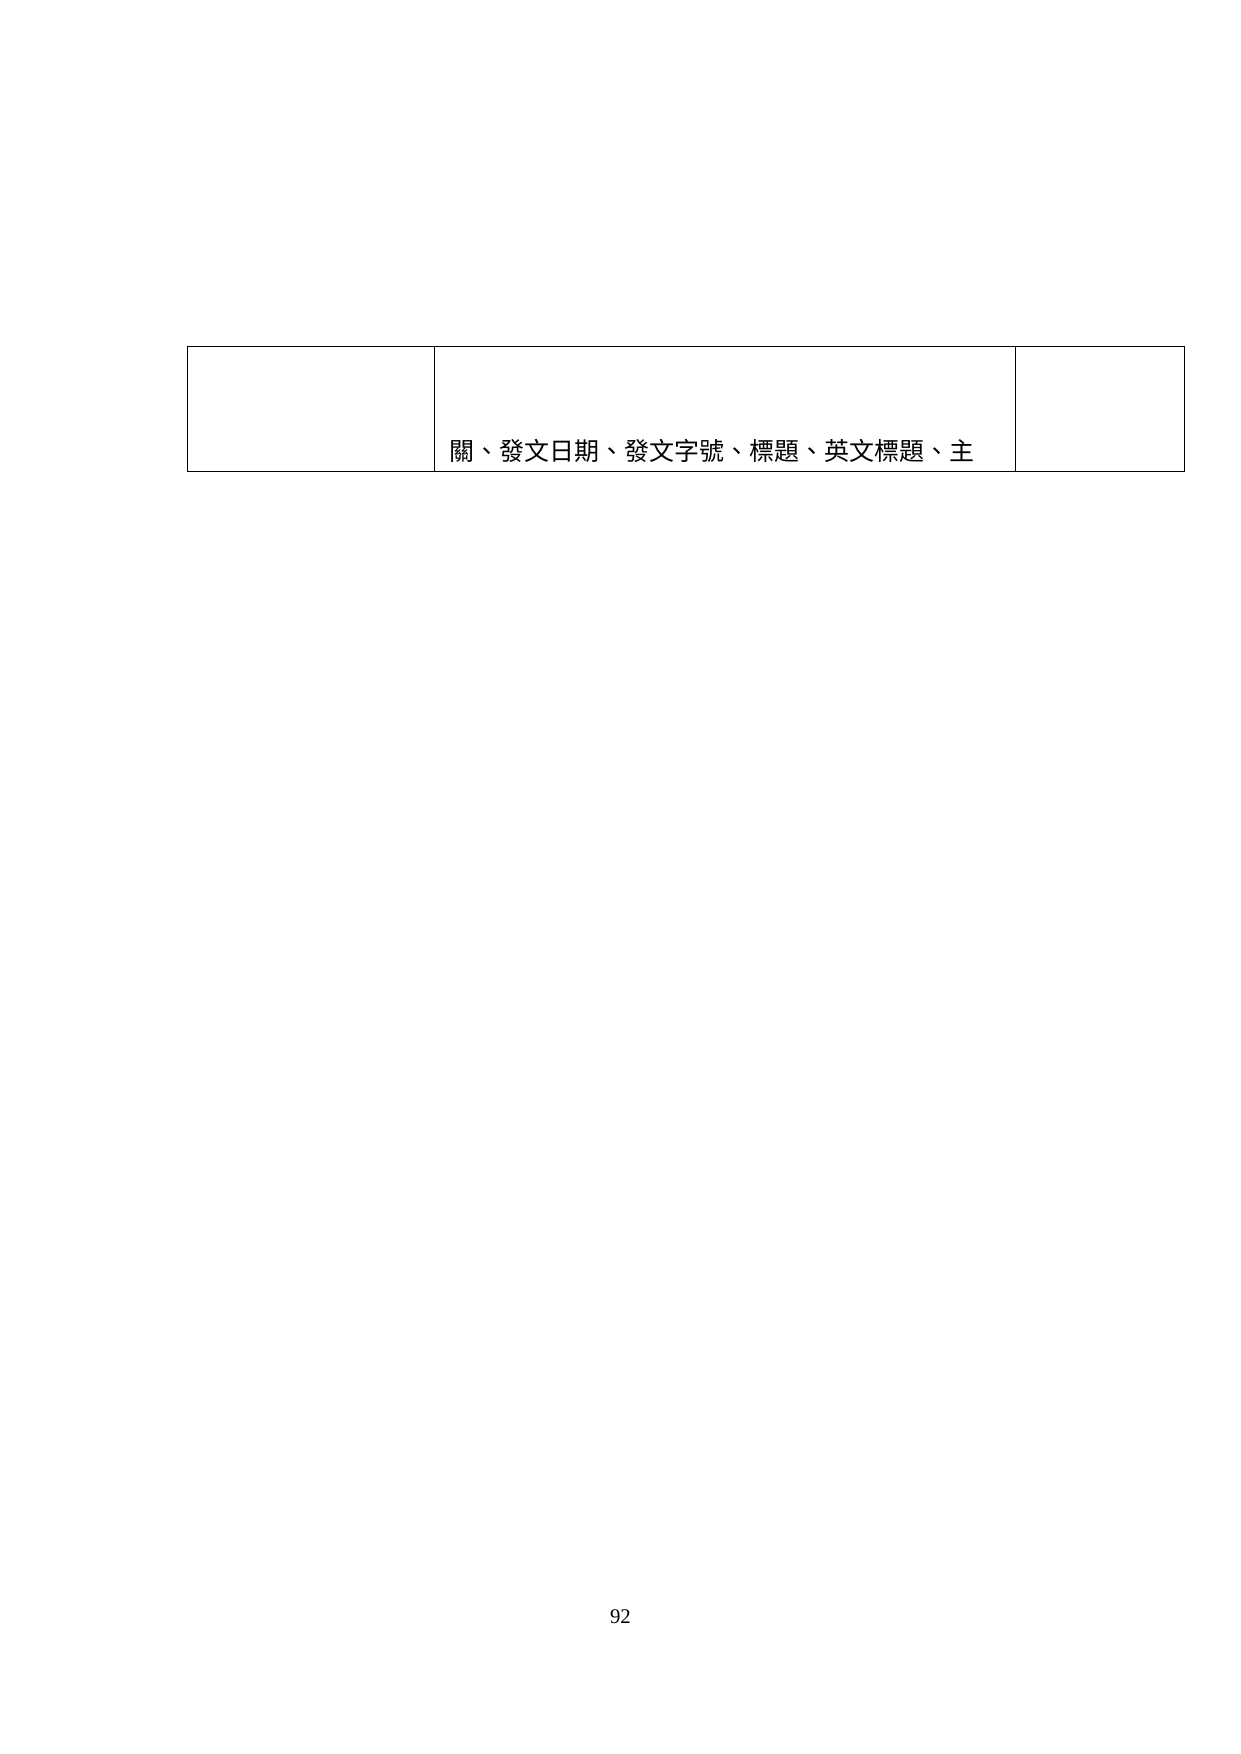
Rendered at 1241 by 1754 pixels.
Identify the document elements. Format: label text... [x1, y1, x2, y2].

table_cell [188, 347, 434, 471]
table_cell [1016, 347, 1184, 471]
table_cell 關、發文日期、發文字號、標題、英文標題、主 [435, 347, 1015, 471]
